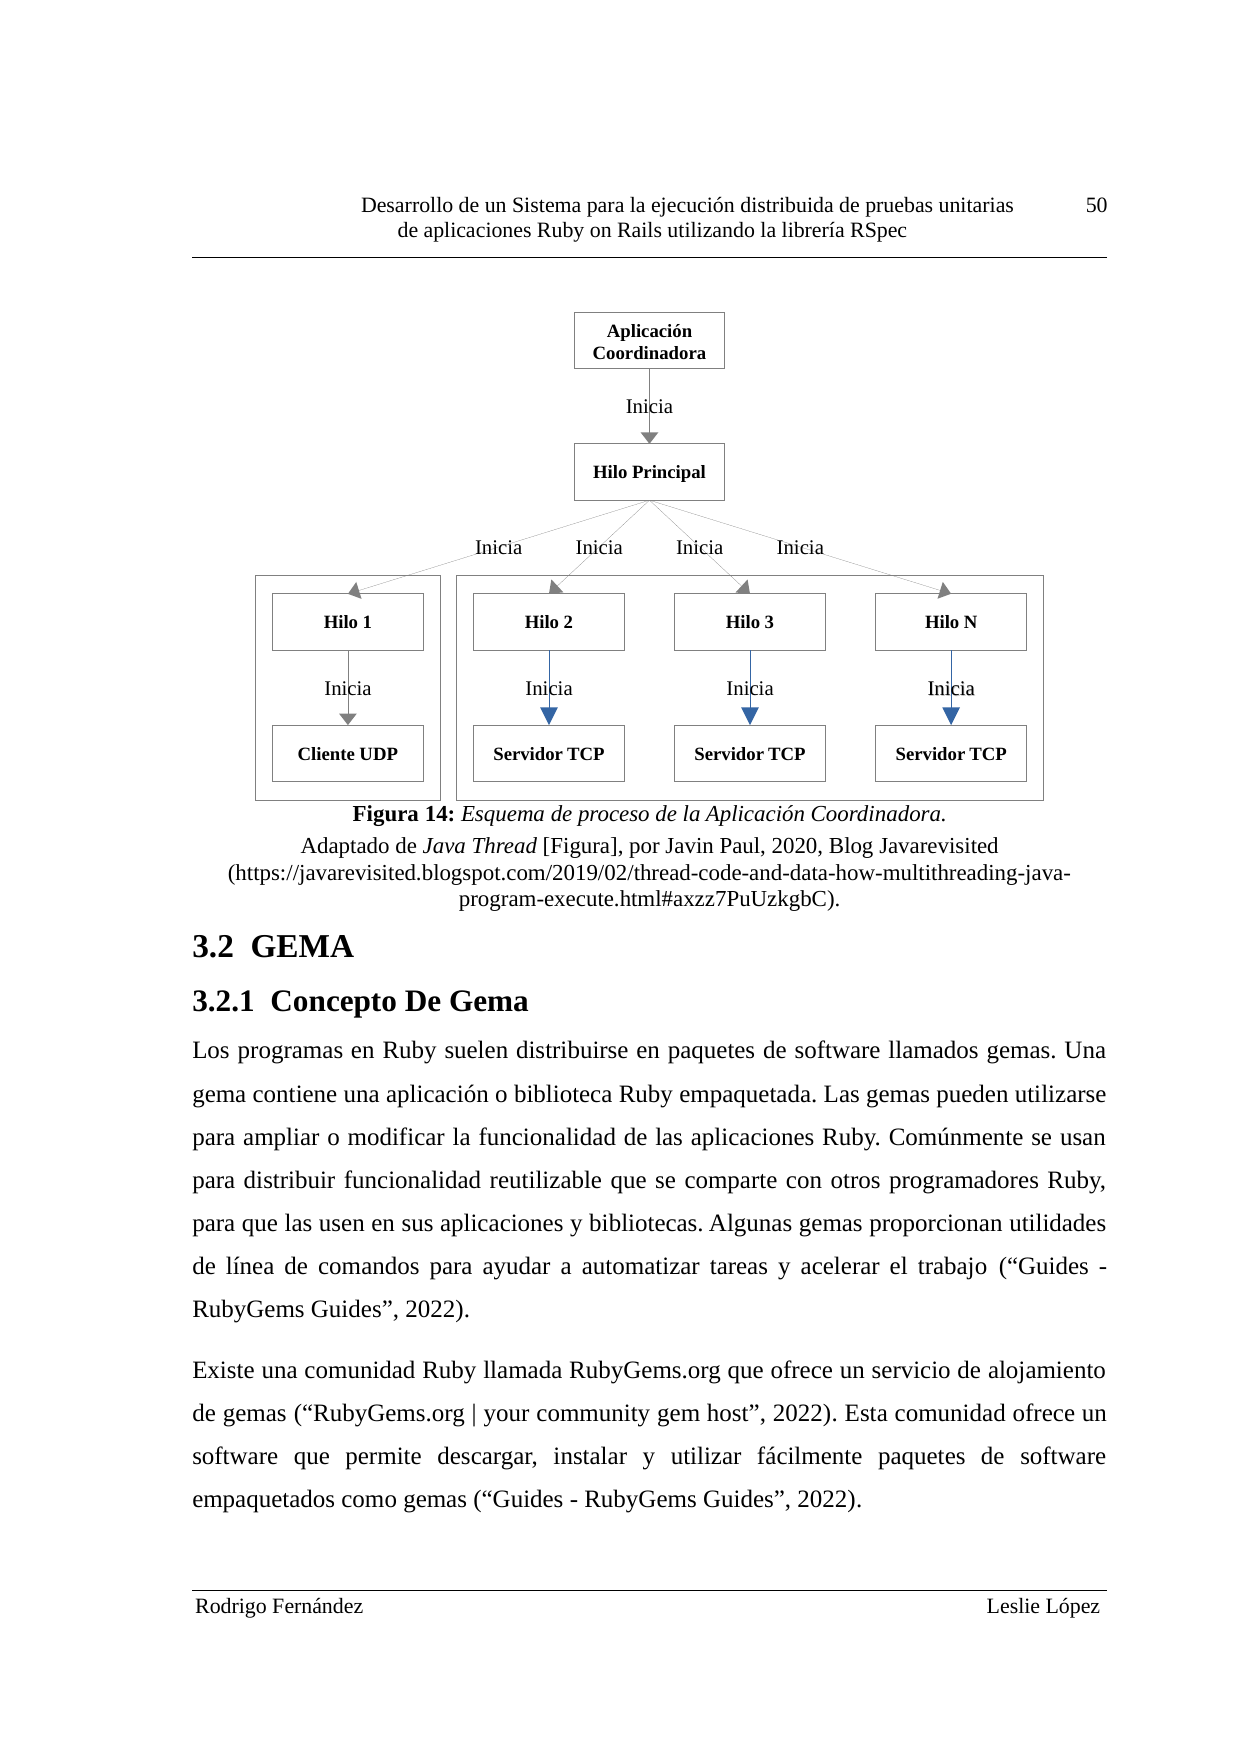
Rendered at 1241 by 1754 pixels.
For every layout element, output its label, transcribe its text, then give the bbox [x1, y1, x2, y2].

subtitle Gema [192, 926, 1107, 964]
text Existe una comunidad Ruby llamada RubyGems.org que ofrece un servicio de alojamiento de gemas (“RubyGems.org | your community gem host”, 2022)⁠. Esta comunidad ofrece un software que permite descargar, instalar y utilizar fácilmente paquetes de software empaquetados como gemas (“Guides - RubyGems Guides”, 2022)⁠. [192, 1355, 1107, 1513]
text Adaptado de Java Thread [Figura], por Javin Paul, 2020, Blog Javarevisited (https://javarevisited.blogspot.com/2019/02/thread-code-and-data-how-multithreading-java-program-execute.html#axzz7PuUzkgbC). [201, 832, 1098, 912]
text Figura 14: Esquema de proceso de la Aplicación Coordinadora. [201, 800, 1098, 827]
subtitle Concepto de Gema [192, 982, 1107, 1018]
text Los programas en Ruby suelen distribuirse en paquetes de software llamados gemas. Una gema contiene una aplicación o biblioteca Ruby empaquetada. Las gemas pueden utilizarse para ampliar o modificar la funcionalidad de las aplicaciones Ruby. Comúnmente se usan para distribuir funcionalidad reutilizable que se comparte con otros programadores Ruby, para que las usen en sus aplicaciones y bibliotecas. Algunas gemas proporcionan utilidades de línea de comandos para ayudar a automatizar tareas y acelerar el trabajo (“Guides - RubyGems Guides”, 2022)⁠. [192, 1036, 1107, 1323]
